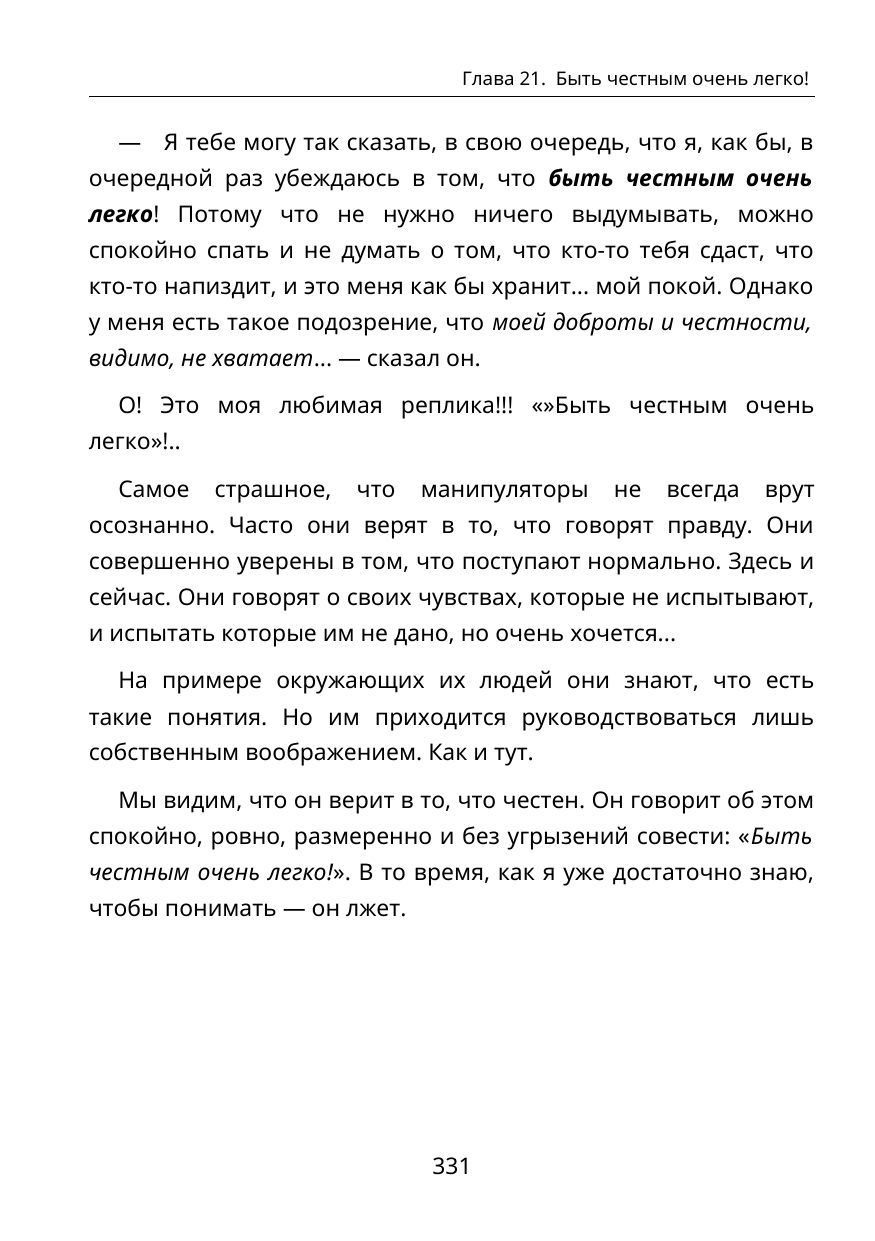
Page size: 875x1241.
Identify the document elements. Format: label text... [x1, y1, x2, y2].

text Самое страшное, что манипуляторы не всегда врут осознанно. Часто они верят в то, что говорят правду. Они совершенно уверены в том, что поступают нормально. Здесь и сейчас. Они говорят о своих чувствах, которые не испытывают, и испытать которые им не дано, но очень хочется... [88, 473, 815, 648]
text На примере окружающих их людей они знают, что есть такие понятия. Но им приходится руководствоваться лишь собственным воображением. Как и тут. [88, 664, 815, 768]
text Мы видим, что он верит в то, что честен. Он говорит об этом спокойно, ровно, размеренно и без угрызений совести: «Быть честным очень легко!». В то время, как я уже достаточно знаю, чтобы понимать — он лжет. [88, 784, 815, 923]
list Я тебе могу так сказать, в свою очередь, что я, как бы, в очередной раз убеждаюсь в том, что быть честным очень легко! Потому что не нужно ничего выдумывать, можно спокойно спать и не думать о том, что кто-то тебя сдаст, что кто-то напиздит, и это меня как бы хранит... мой покой. Однако у меня есть такое подозрение, что моей доброты и честности, видимо, не хватает... — сказал он. [88, 126, 815, 373]
text О! Это моя любимая реплика!!! «»Быть честным очень легко»!.. [88, 389, 815, 457]
